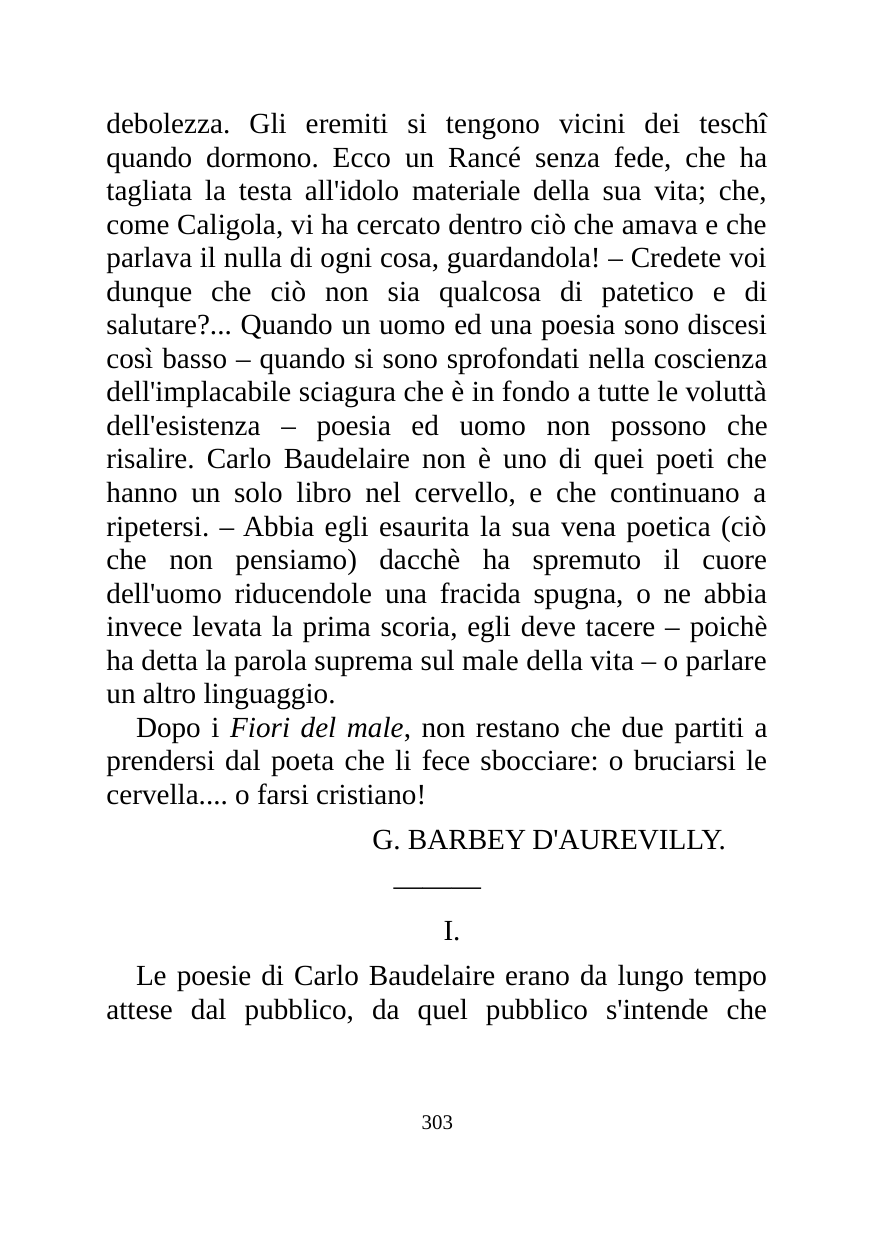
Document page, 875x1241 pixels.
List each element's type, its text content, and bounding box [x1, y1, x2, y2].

text G. BARBEY D'AUREVILLY. [342, 822, 768, 856]
text debolezza. Gli eremiti si tengono vicini dei teschî quando dormono. Ecco un Rancé senza fede, che ha tagliata la testa all'idolo materiale della sua vita; che, come Caligola, vi ha cercato dentro ciò che amava e che parlava il nulla di ogni cosa, guardandola! – Credete voi dunque che ciò non sia qualcosa di patetico e di salutare?... Quando un uomo ed una poesia sono discesi così basso – quando si sono sprofondati nella coscienza dell'implacabile sciagura che è in fondo a tutte le voluttà dell'esistenza – poesia ed uomo non possono che risalire. Carlo Baudelaire non è uno di quei poeti che hanno un solo libro nel cervello, e che continuano a ripetersi. – Abbia egli esaurita la sua vena poetica (ciò che non pensiamo) dacchè ha spremuto il cuore dell'uomo riducendole una fracida spugna, o ne abbia invece levata la prima scoria, egli deve tacere – poichè ha detta la parola suprema sul male della vita – o parlare un altro linguaggio. [106, 106, 768, 710]
text I. [106, 913, 768, 947]
text ——— [106, 868, 768, 901]
text Le poesie di Carlo Baudelaire erano da lungo tempo attese dal pubblico, da quel pubblico s'intende che [106, 958, 768, 1025]
text Dopo i Fiori del male, non restano che due partiti a prendersi dal poeta che li fece sbocciare: o bruciarsi le cervella.... o farsi cristiano! [106, 710, 768, 811]
